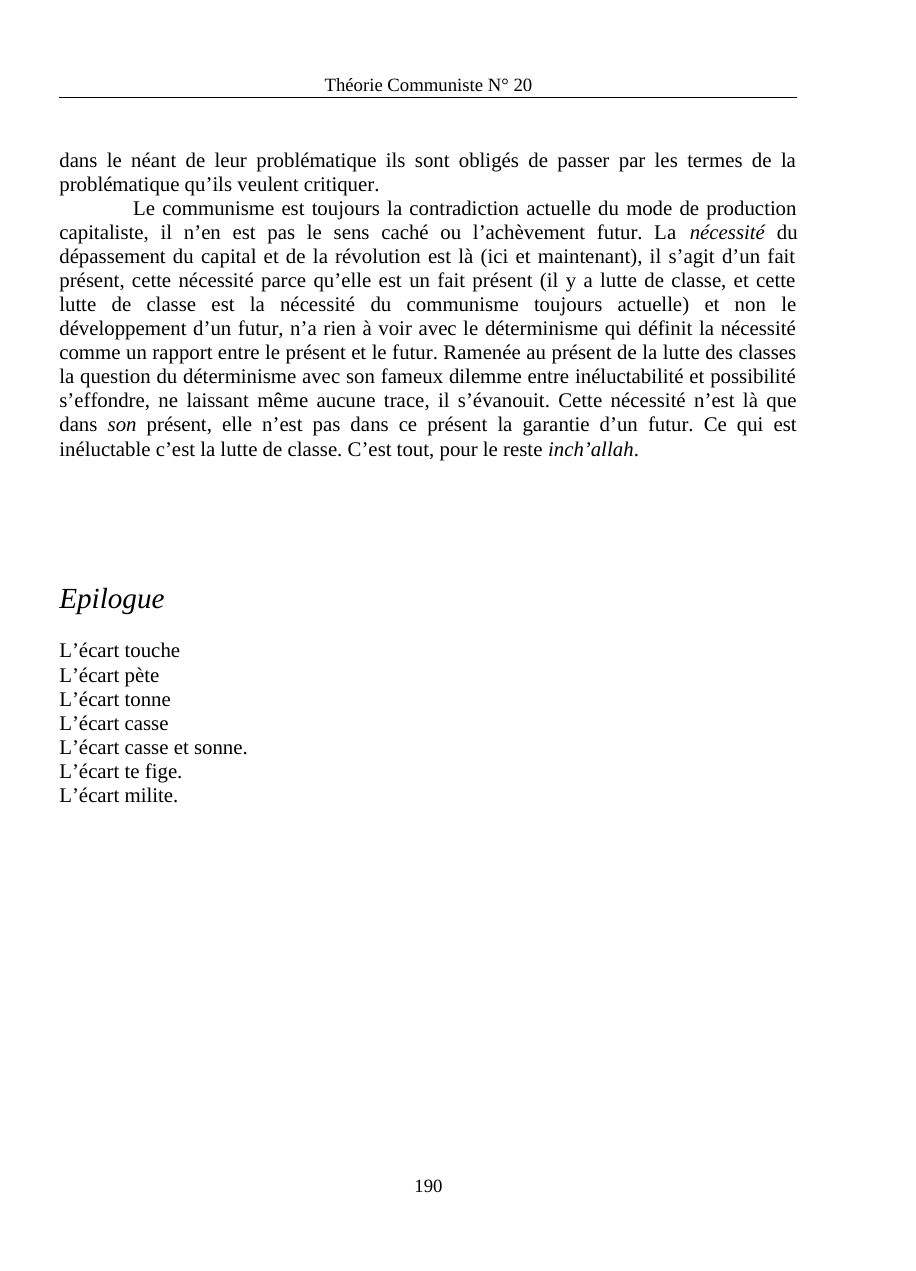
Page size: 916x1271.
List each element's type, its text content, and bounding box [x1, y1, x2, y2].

text L’écart tonne [59, 687, 797, 711]
text L’écart touche [59, 638, 797, 662]
text L’écart milite. [59, 783, 797, 807]
text L’écart casse [59, 711, 797, 735]
subtitle Epilogue [59, 581, 797, 614]
text dans le néant de leur problématique ils sont obligés de passer par les termes de la problématique qu’ils veulent critiquer. [59, 148, 797, 196]
text L’écart casse et sonne. [59, 735, 797, 759]
text Le communisme est toujours la contradiction actuelle du mode de production capitaliste, il n’en est pas le sens caché ou l’achèvement futur. La nécessité du dépassement du capital et de la révolution est là (ici et maintenant), il s’agit d’un fait présent, cette nécessité parce qu’elle est un fait présent (il y a lutte de classe, et cette lutte de classe est la nécessité du communisme toujours actuelle) et non le développement d’un futur, n’a rien à voir avec le déterminisme qui définit la nécessité comme un rapport entre le présent et le futur. Ramenée au présent de la lutte des classes la question du déterminisme avec son fameux dilemme entre inéluctabilité et possibilité s’effondre, ne laissant même aucune trace, il s’évanouit. Cette nécessité n’est là que dans son présent, elle n’est pas dans ce présent la garantie d’un futur. Ce qui est inéluctable c’est la lutte de classe. C’est tout, pour le reste inch’allah. [59, 196, 797, 461]
text L’écart te fige. [59, 759, 797, 783]
text L’écart pète [59, 662, 797, 687]
